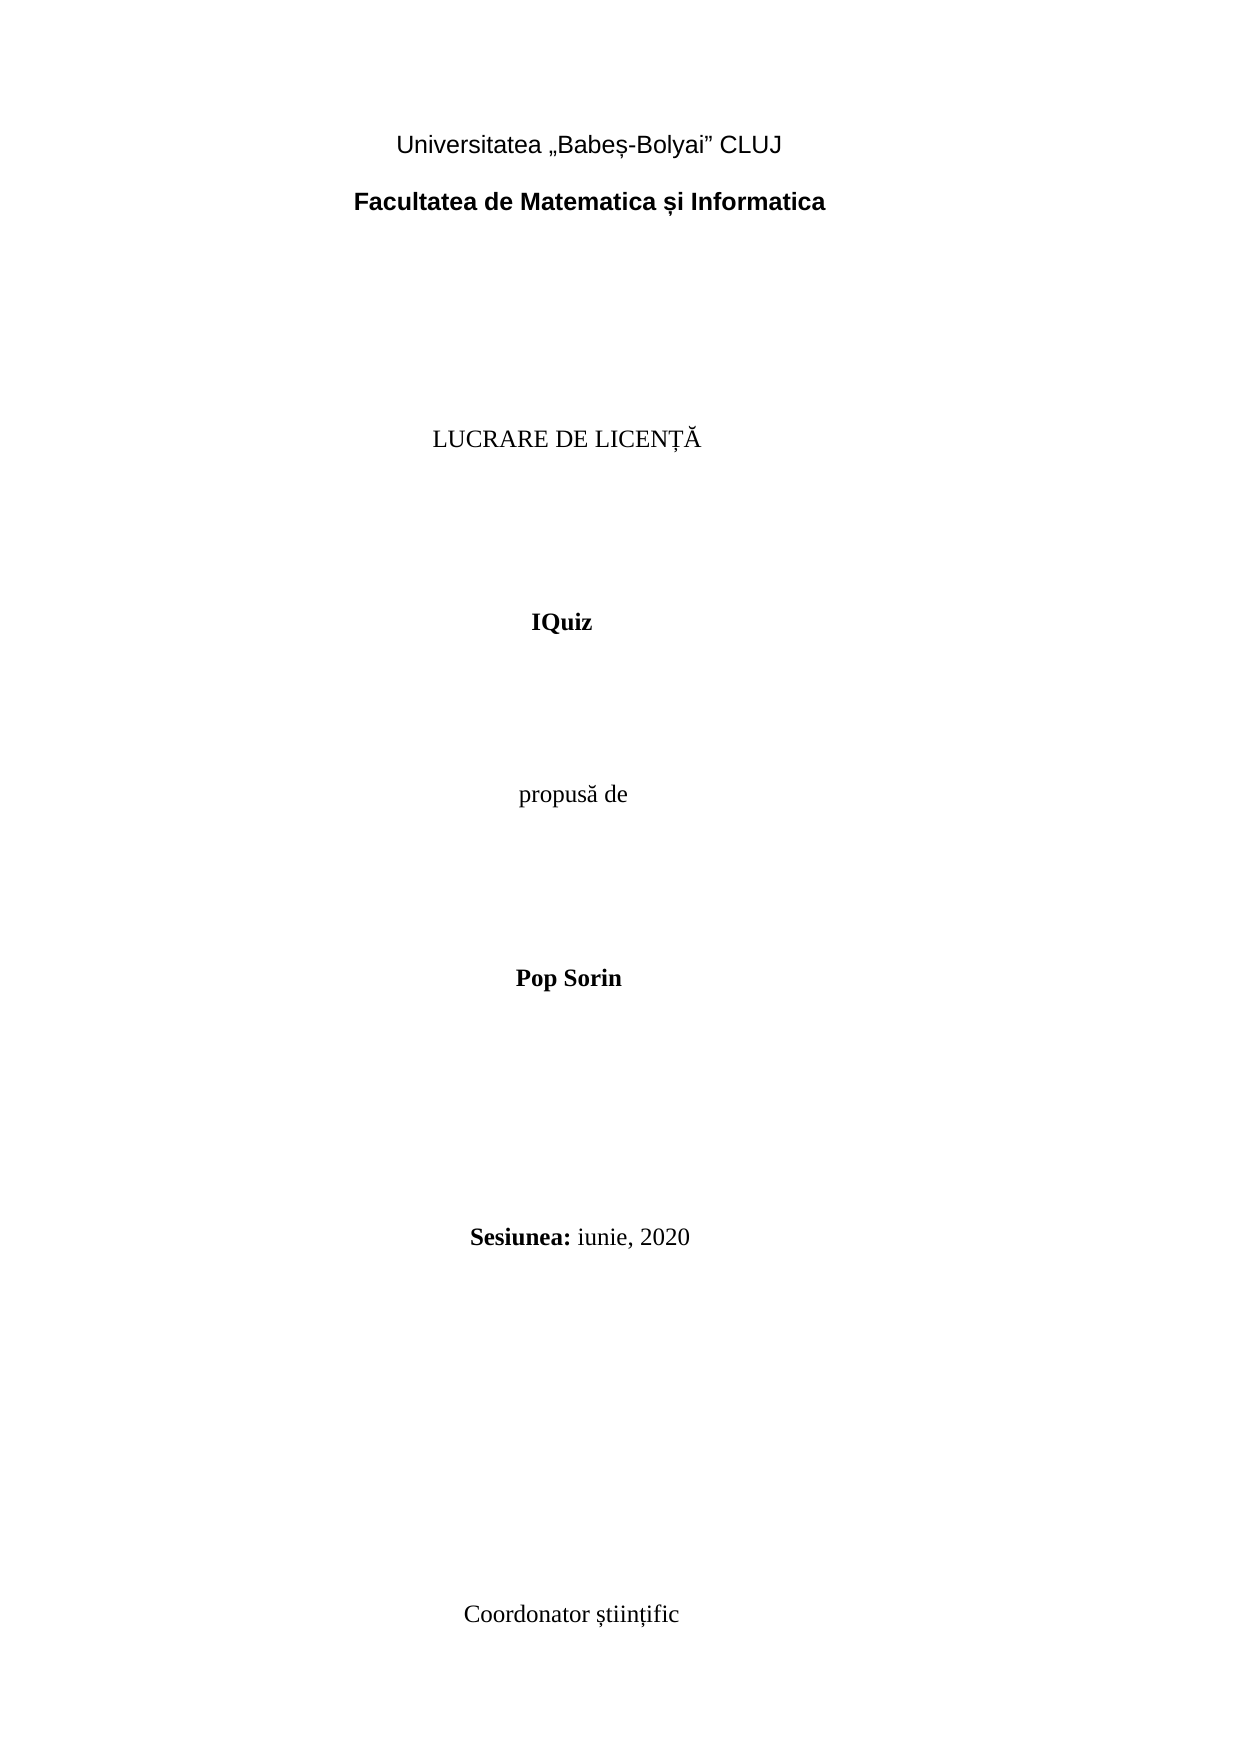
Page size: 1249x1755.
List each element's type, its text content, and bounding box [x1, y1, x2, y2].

text IQuiz [118, 607, 1130, 636]
text LUCRARE DE LICENȚĂ [118, 413, 867, 456]
text Facultatea de Matematica și Informatica [118, 183, 1130, 216]
text Pop Sorin [118, 952, 1130, 995]
text propusă de [118, 779, 1130, 808]
text Universitatea „Babeș-Bolyai” CLUJ [118, 118, 1130, 161]
text Sesiunea: iunie, 2020 [118, 1211, 1130, 1254]
text Coordonator științific [118, 1599, 1130, 1627]
